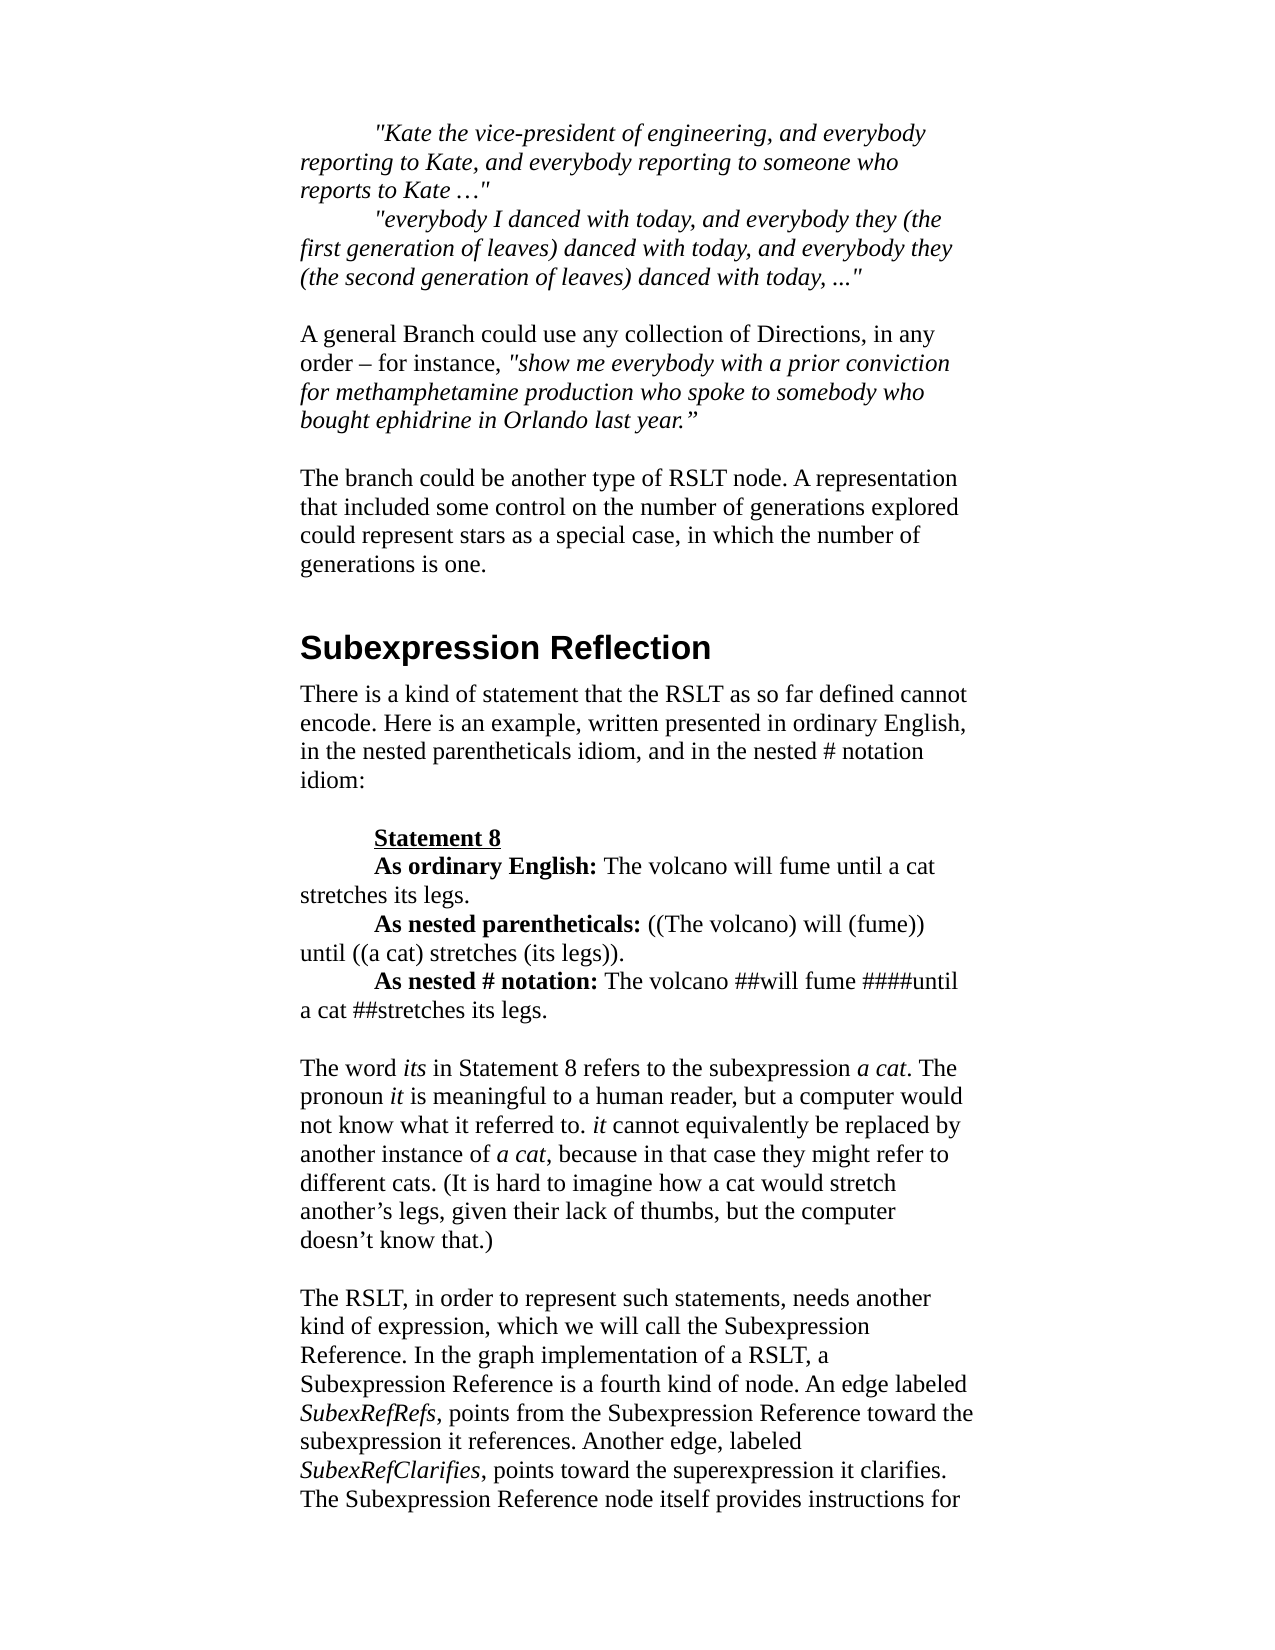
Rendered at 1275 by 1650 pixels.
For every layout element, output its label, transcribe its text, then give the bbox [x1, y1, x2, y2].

text The RSLT, in order to represent such statements, needs another kind of expression, which we will call the Subexpression Reference. In the graph implementation of a RSLT, a Subexpression Reference is a fourth kind of node. An edge labeled SubexRefRefs, points from the Subexpression Reference toward the subexpression it references. Another edge, labeled SubexRefClarifies, points toward the superexpression it clarifies. The Subexpression Reference node itself provides instructions for [300, 1283, 975, 1513]
text As nested # notation: The volcano ##will fume ####until a cat ##stretches its legs. [300, 966, 975, 1024]
subtitle Subexpression Reflection [300, 628, 975, 666]
text "everybody I danced with today, and everybody they (the first generation of leaves) danced with today, and everybody they (the second generation of leaves) danced with today, ..." [300, 204, 975, 291]
text The word its in Statement 8 refers to the subexpression a cat. The pronoun it is meaningful to a human reader, but a computer would not know what it referred to. it cannot equivalently be replaced by another instance of a cat, because in that case they might refer to different cats. (It is hard to imagine how a cat would stretch another’s legs, given their lack of thumbs, but the computer doesn’t know that.) [300, 1053, 975, 1254]
text "Kate the vice-president of engineering, and everybody reporting to Kate, and everybody reporting to someone who reports to Kate …" [300, 118, 975, 204]
text The branch could be another type of RSLT node. A representation that included some control on the number of generations explored could represent stars as a special case, in which the number of generations is one. [300, 463, 975, 578]
text Statement 8 [300, 823, 975, 851]
text There is a kind of statement that the RSLT as so far defined cannot encode. Here is an example, written presented in ordinary English, in the nested parentheticals idiom, and in the nested # notation idiom: [300, 679, 975, 794]
text As ordinary English: The volcano will fume until a cat stretches its legs. [300, 851, 975, 909]
text A general Branch could use any collection of Directions, in any order – for instance, "show me everybody with a prior conviction for methamphetamine production who spoke to somebody who bought ephidrine in Orlando last year.” [300, 319, 975, 434]
text As nested parentheticals: ((The volcano) will (fume)) until ((a cat) stretches (its legs)). [300, 909, 975, 966]
